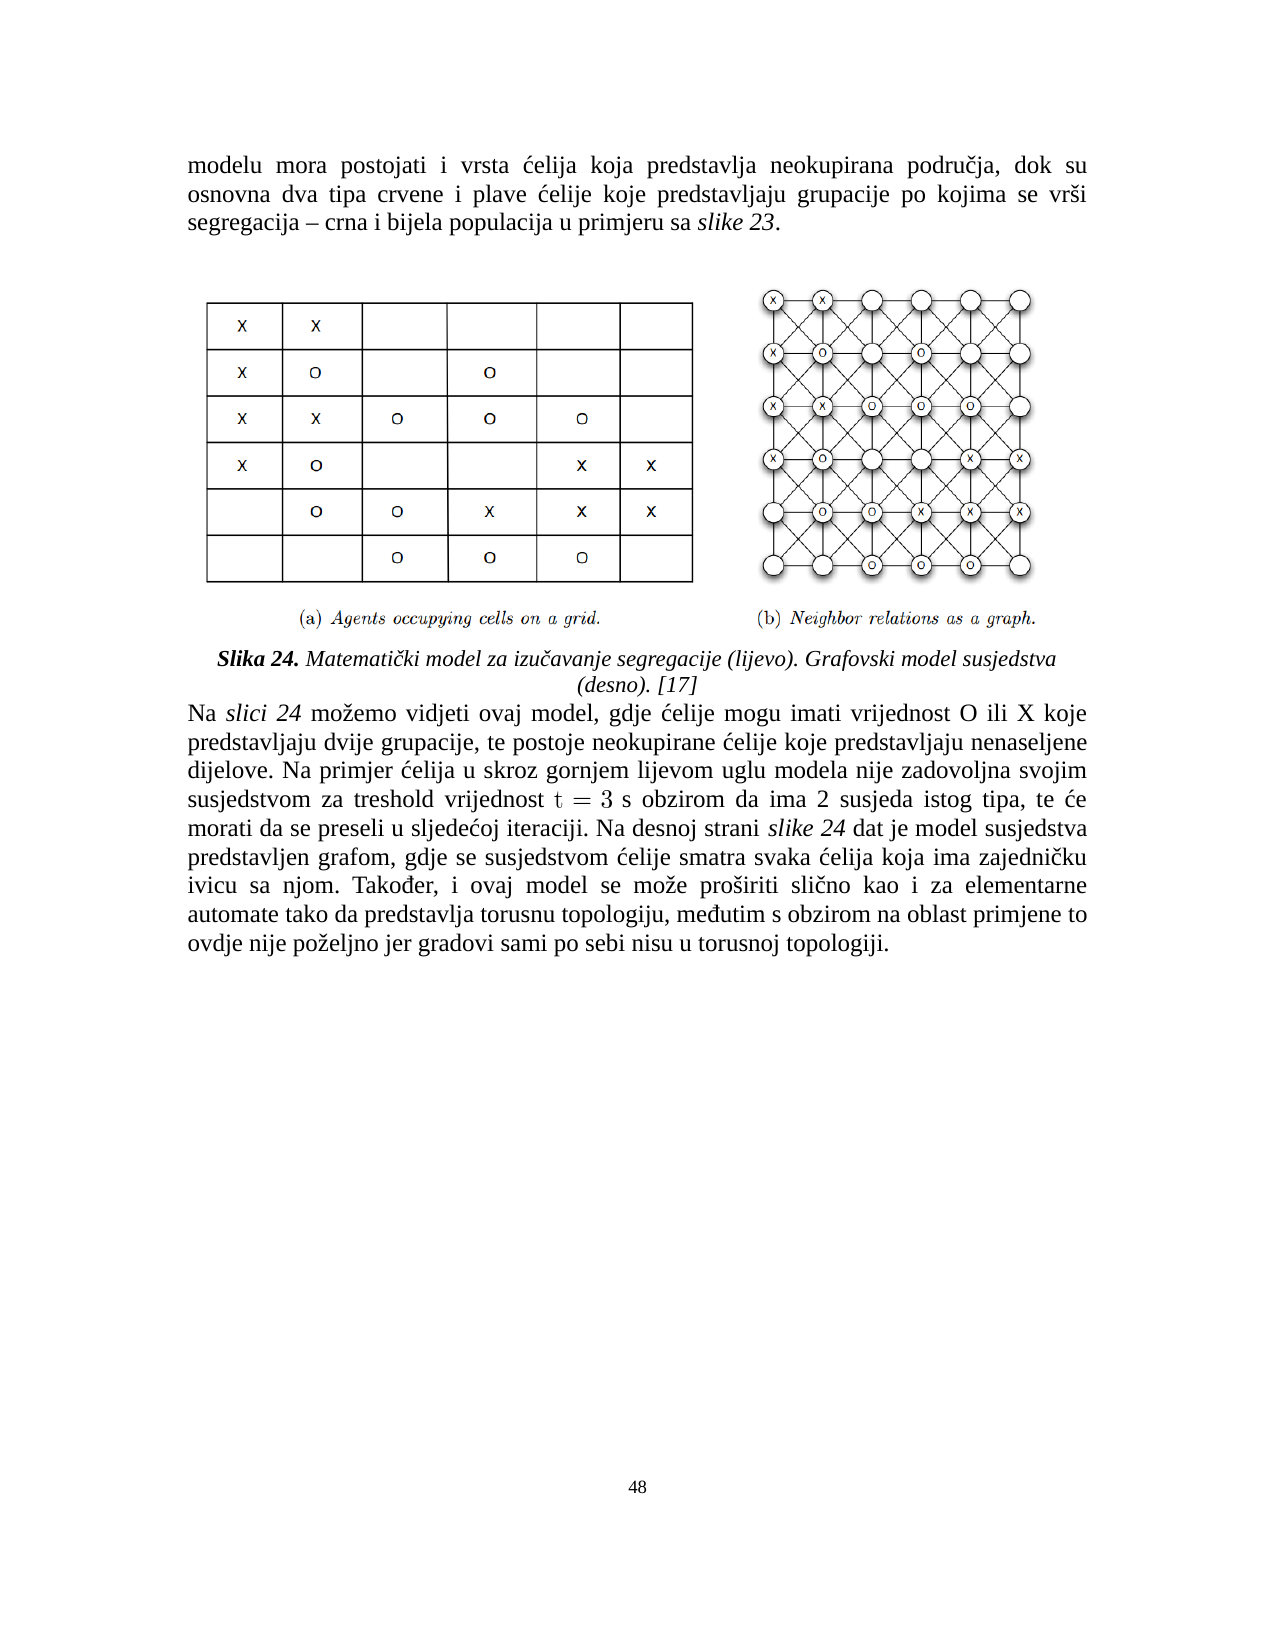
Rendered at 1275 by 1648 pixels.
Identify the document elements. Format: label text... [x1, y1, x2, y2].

text Slika 24. Matematički model za izučavanje segregacije (lijevo). Grafovski model susjedstva (desno). [17] [187, 645, 1087, 698]
picture [554, 790, 612, 808]
text Na slici 24 možemo vidjeti ovaj model, gdje ćelije mogu imati vrijednost O ili X koje predstavljaju dvije grupacije, te postoje neokupirane ćelije koje predstavljaju nenaseljene dijelove. Na primjer ćelija u skroz gornjem lijevom uglu modela nije zadovoljna svojim susjedstvom za treshold vrijednost s obzirom da ima 2 susjeda istog tipa, te će morati da se preseli u sljedećoj iteraciji. Na desnoj strani slike 24 dat je model susjedstva predstavljen grafom, gdje se susjedstvom ćelije smatra svaka ćelija koja ima zajedničku ivicu sa njom. Također, i ovaj model se može proširiti slično kao i za elementarne automate tako da predstavlja torusnu topologiju, međutim s obzirom na oblast primjene to ovdje nije poželjno jer gradovi sami po sebi nisu u torusnoj topologiji. [187, 646, 1088, 957]
picture [187, 265, 1088, 646]
text modelu mora postojati i vrsta ćelija koja predstavlja neokupirana područja, dok su osnovna dva tipa crvene i plave ćelije koje predstavljaju grupacije po kojima se vrši segregacija – crna i bijela populacija u primjeru sa slike 23. [187, 150, 1088, 236]
